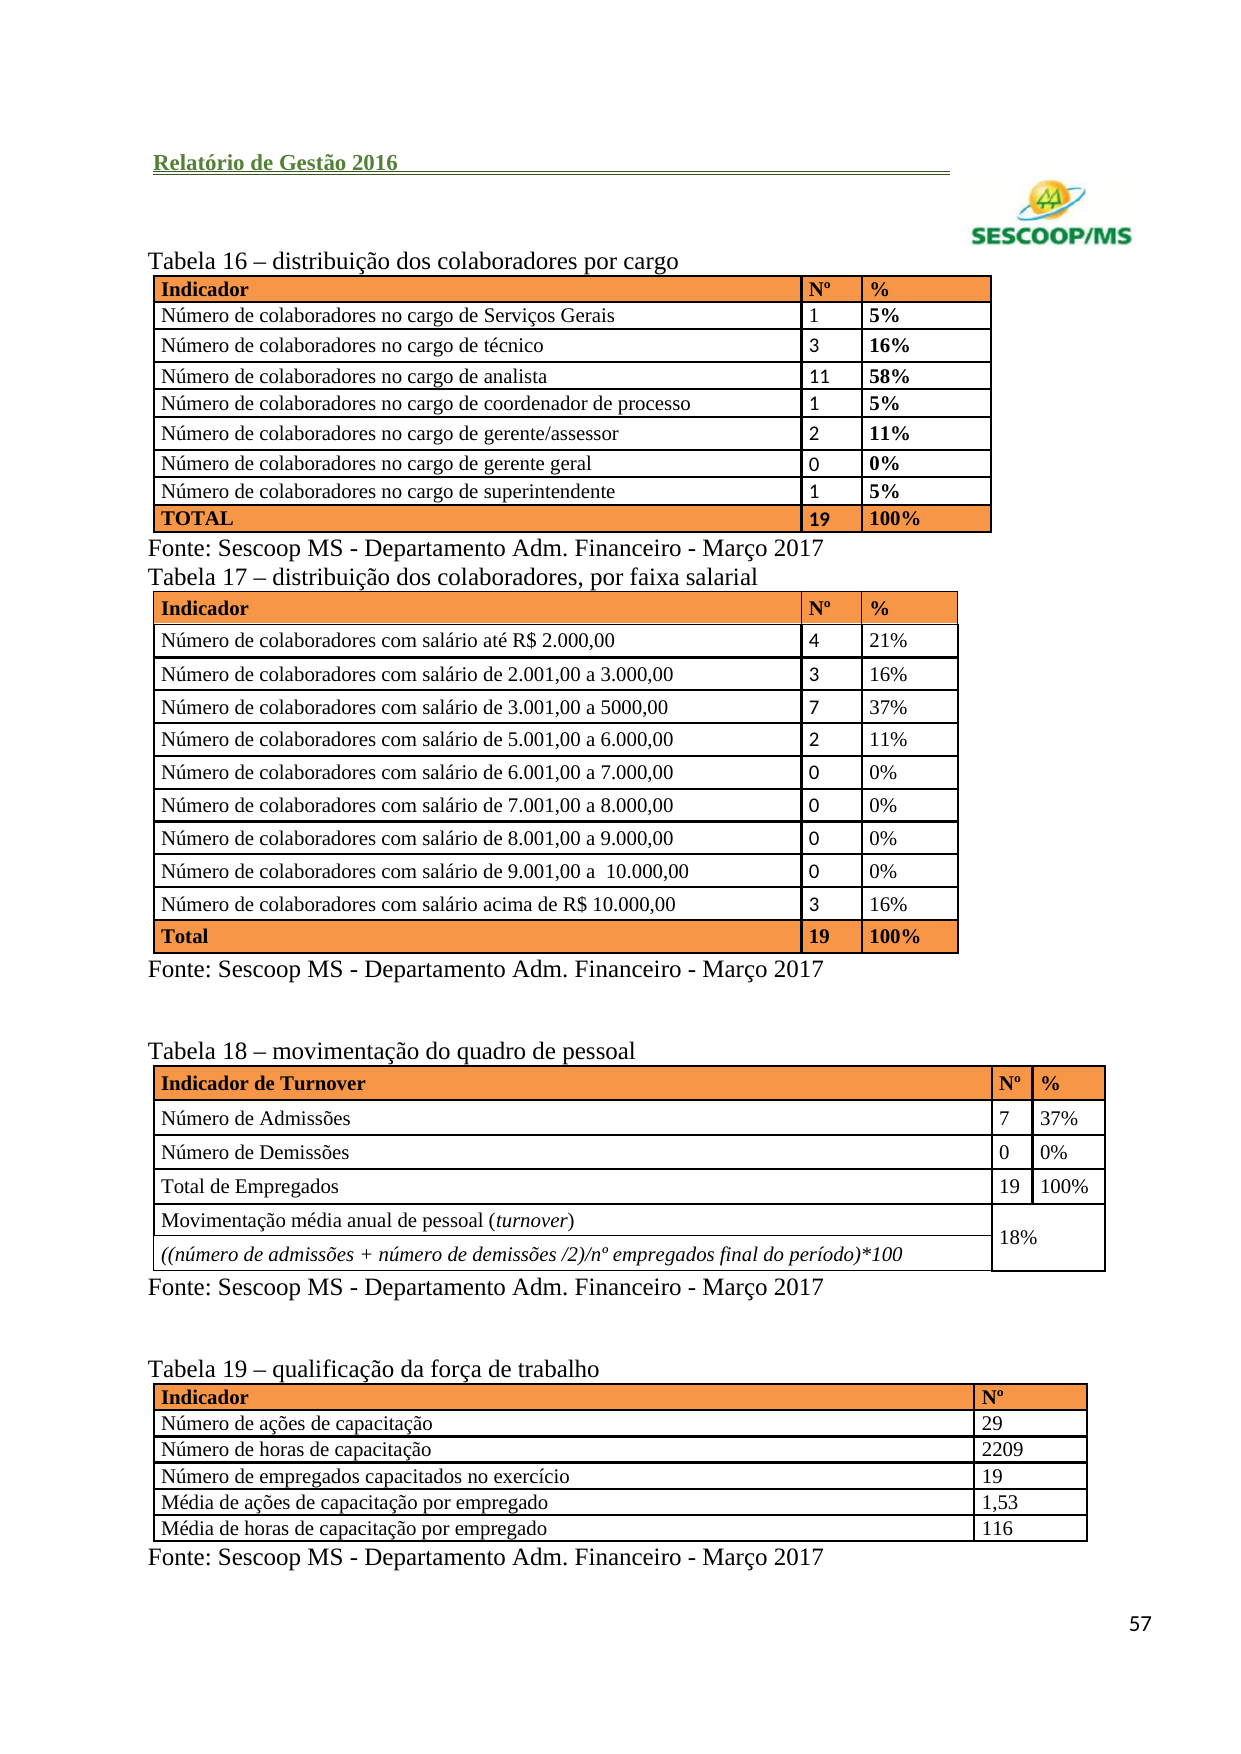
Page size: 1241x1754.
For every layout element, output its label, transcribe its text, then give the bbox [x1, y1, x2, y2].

table_cell Número de colaboradores no cargo de superintendente [155, 478, 800, 504]
table_cell 3 [803, 659, 861, 689]
table_cell 58% [863, 363, 990, 388]
table_cell 0% [1034, 1136, 1104, 1168]
table_cell Número de Demissões [155, 1136, 991, 1168]
table_cell ((número de admissões + número de demissões /2)/nº empregados final do período)*100 [154, 1236, 991, 1270]
table_cell 29 [975, 1411, 1086, 1435]
table_cell 0 [803, 451, 861, 476]
table_cell 19 [803, 921, 861, 952]
table_cell Número de colaboradores com salário de 9.001,00 a 10.000,00 [155, 855, 800, 886]
table_cell Número de ações de capacitação [155, 1411, 973, 1435]
table_cell Número de colaboradores com salário até R$ 2.000,00 [155, 625, 800, 656]
table_cell 0 [803, 757, 861, 788]
table_cell 37% [863, 691, 957, 722]
text Fonte: Sescoop MS - Departamento Adm. Financeiro - Março 2017 [148, 1542, 1152, 1571]
table_cell Número de colaboradores com salário de 7.001,00 a 8.000,00 [155, 790, 800, 820]
text Tabela 18 – movimentação do quadro de pessoal [148, 1036, 1152, 1065]
table_header Indicador [155, 277, 800, 301]
table_cell 11% [863, 724, 957, 755]
table_cell 5% [863, 303, 990, 328]
table_cell 0% [863, 451, 990, 476]
table_cell 100% [863, 921, 957, 952]
table_cell 1 [803, 478, 861, 504]
table_cell Número de colaboradores no cargo de coordenador de processo [155, 390, 800, 416]
table_cell 100% [863, 506, 990, 531]
table_cell Número de horas de capacitação [155, 1438, 973, 1461]
table_cell 2 [803, 724, 861, 755]
table_cell Número de colaboradores no cargo de gerente/assessor [155, 418, 800, 449]
table_cell 0 [803, 823, 861, 853]
table_cell 11 [803, 363, 861, 388]
table_cell 116 [975, 1516, 1086, 1540]
table_cell 2209 [975, 1438, 1086, 1461]
table_cell 16% [863, 330, 990, 361]
table_cell 2 [803, 418, 861, 449]
table_cell Número de colaboradores com salário de 6.001,00 a 7.000,00 [155, 757, 800, 788]
table_cell Média de ações de capacitação por empregado [155, 1490, 973, 1514]
table_header % [1034, 1067, 1104, 1099]
table_cell 16% [863, 659, 957, 689]
table_cell 0% [863, 757, 957, 788]
text Fonte: Sescoop MS - Departamento Adm. Financeiro - Março 2017 [148, 954, 1152, 982]
table_cell 1,53 [975, 1490, 1086, 1514]
table_cell 3 [803, 330, 861, 361]
table_cell Número de colaboradores no cargo de analista [155, 363, 800, 388]
table_cell Número de Admissões [155, 1101, 991, 1134]
table_cell 19 [975, 1464, 1086, 1488]
table_cell 19 [803, 506, 861, 531]
table_header Nº [993, 1067, 1031, 1099]
table_cell Número de colaboradores no cargo de técnico [155, 330, 800, 361]
table_header Indicador [154, 592, 801, 623]
table_cell 1 [803, 303, 861, 328]
table_cell 0 [803, 855, 861, 886]
table_cell TOTAL [155, 506, 800, 531]
table_cell 0 [803, 790, 861, 820]
table_cell Média de horas de capacitação por empregado [155, 1516, 973, 1540]
table_cell 7 [803, 691, 861, 722]
text Tabela 17 – distribuição dos colaboradores, por faixa salarial [148, 562, 1152, 591]
table_cell Número de colaboradores com salário de 3.001,00 a 5000,00 [155, 691, 800, 722]
table_cell 18% [993, 1205, 1104, 1270]
table_header Indicador [155, 1385, 973, 1409]
text Tabela 19 – qualificação da força de trabalho [148, 1354, 1152, 1383]
table_cell Número de colaboradores no cargo de gerente geral [155, 451, 800, 476]
table_header Nº [975, 1385, 1086, 1409]
table_cell Número de colaboradores com salário acima de R$ 10.000,00 [155, 888, 800, 919]
table_cell 5% [863, 478, 990, 504]
table_header % [862, 592, 957, 623]
text Fonte: Sescoop MS - Departamento Adm. Financeiro - Março 2017 [148, 1272, 1152, 1301]
table_cell 16% [863, 888, 957, 919]
table_cell Total [155, 921, 800, 952]
table_cell 11% [863, 418, 990, 449]
table_cell 1 [803, 390, 861, 416]
table_cell Número de empregados capacitados no exercício [155, 1464, 973, 1488]
table_header % [863, 277, 990, 301]
table_cell 0 [993, 1136, 1031, 1168]
table_cell 0% [863, 855, 957, 886]
table_header Nº [803, 277, 861, 301]
table_cell Total de Empregados [155, 1170, 991, 1202]
table_cell 19 [993, 1170, 1031, 1202]
table_cell 4 [803, 625, 861, 656]
table_cell 0% [863, 823, 957, 853]
table_cell 21% [863, 625, 957, 656]
table_header Indicador de Turnover [155, 1067, 991, 1099]
table_cell 3 [803, 888, 861, 919]
table_cell 0% [863, 790, 957, 820]
table_header Nº [802, 592, 861, 623]
table_cell Número de colaboradores no cargo de Serviços Gerais [155, 303, 800, 328]
table_cell Movimentação média anual de pessoal (turnover) [155, 1205, 991, 1235]
table_cell Número de colaboradores com salário de 8.001,00 a 9.000,00 [155, 823, 800, 853]
table_cell 37% [1034, 1101, 1104, 1134]
table_cell Número de colaboradores com salário de 2.001,00 a 3.000,00 [155, 659, 800, 689]
text Fonte: Sescoop MS - Departamento Adm. Financeiro - Março 2017 [148, 533, 1152, 562]
table_cell 5% [863, 390, 990, 416]
table_cell 7 [993, 1101, 1031, 1134]
table_cell 100% [1034, 1170, 1104, 1202]
table_cell Número de colaboradores com salário de 5.001,00 a 6.000,00 [155, 724, 800, 755]
text Tabela 16 – distribuição dos colaboradores por cargo [148, 246, 1152, 274]
